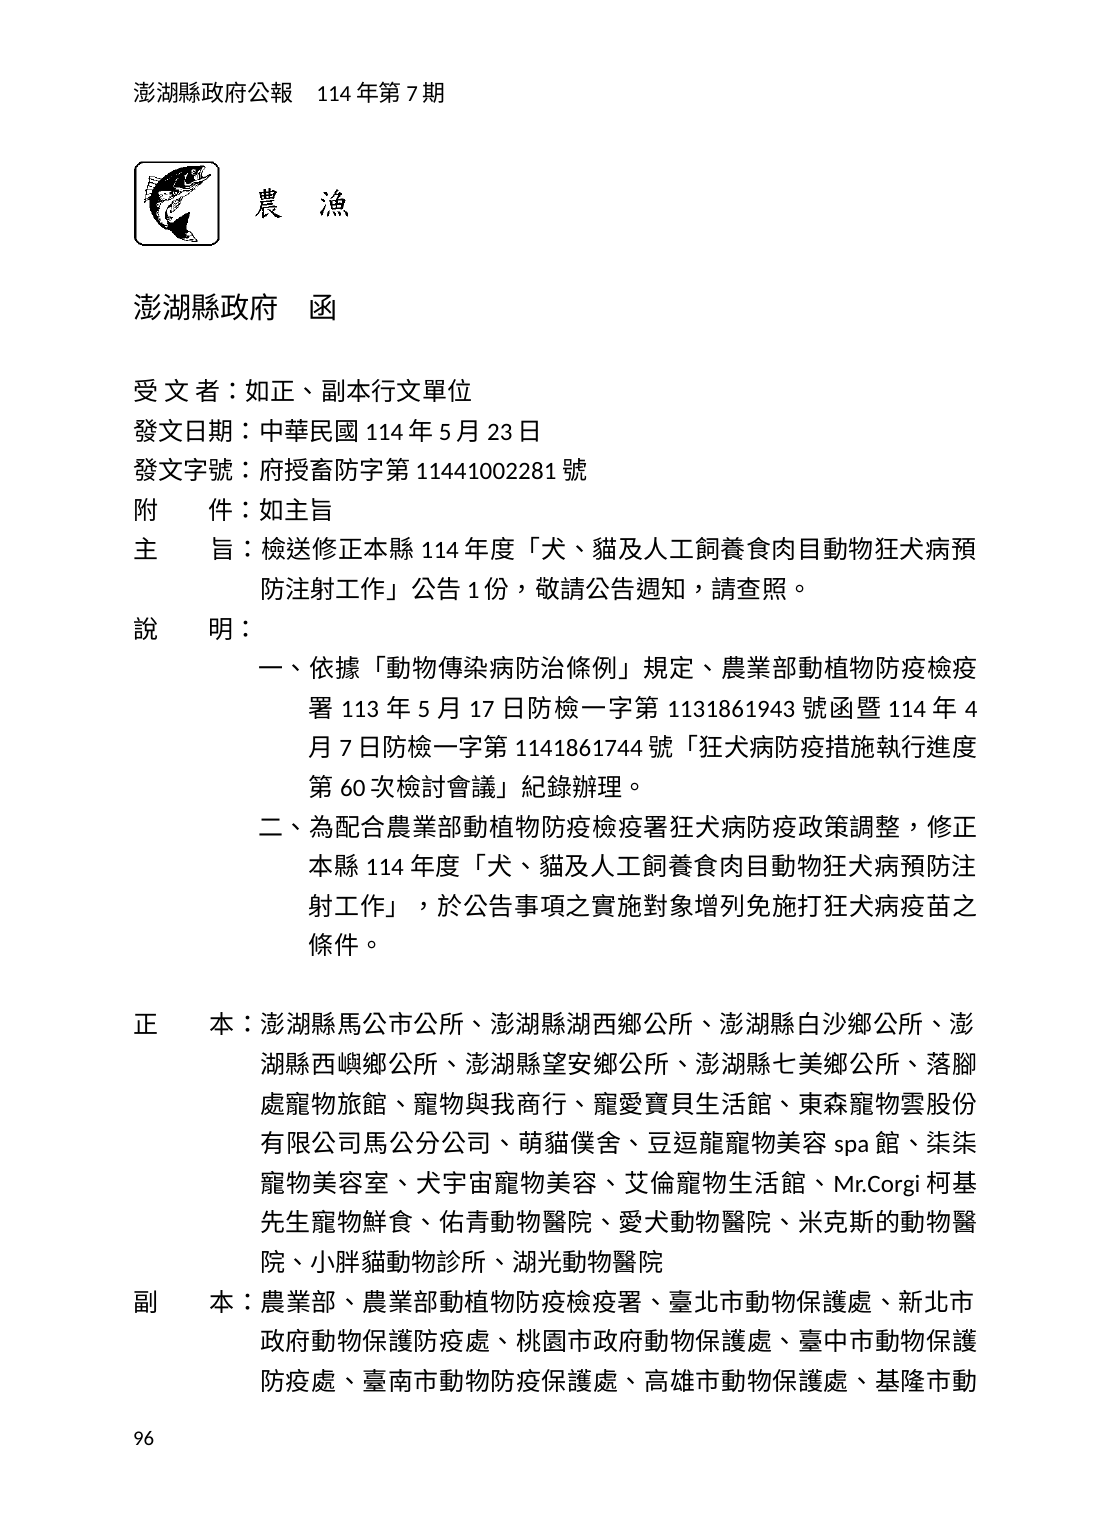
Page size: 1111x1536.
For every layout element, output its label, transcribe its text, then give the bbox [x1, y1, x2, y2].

text 發文字號：府授畜防字第11441002281號 [133, 448, 977, 488]
picture [132, 159, 352, 247]
text 發文日期：中華民國114年5月23日 [133, 408, 977, 448]
text 主 旨：檢送修正本縣114年度「犬、貓及人工飼養食肉目動物狂犬病預防注射工作」公告1份，敬請公告週知，請查照。 [133, 527, 977, 606]
text 二、為配合農業部動植物防疫檢疫署狂犬病防疫政策調整，修正本縣114年度「犬、貓及人工飼養食肉目動物狂犬病預防注射工作」，於公告事項之實施對象增列免施打狂犬病疫苗之條件。 [258, 804, 977, 963]
text 受 文 者：如正、副本行文單位 [133, 369, 977, 408]
text 副 本：農業部、農業部動植物防疫檢疫署、臺北市動物保護處、新北市政府動物保護防疫處、桃園市政府動物保護處、臺中市動物保護防疫處、臺南市動物防疫保護處、高雄市動物保護處、基隆市動 [133, 1279, 977, 1398]
text 說 明： [133, 606, 977, 646]
text 正 本：澎湖縣馬公市公所、澎湖縣湖西鄉公所、澎湖縣白沙鄉公所、澎湖縣西嶼鄉公所、澎湖縣望安鄉公所、澎湖縣七美鄉公所、落腳處寵物旅館、寵物與我商行、寵愛寶貝生活館、東森寵物雲股份有限公司馬公分公司、萌貓僕舍、豆逗龍寵物美容spa館、柒柒寵物美容室、犬宇宙寵物美容、艾倫寵物生活館、Mr.Corgi柯基先生寵物鮮食、佑青動物醫院、愛犬動物醫院、米克斯的動物醫院、小胖貓動物診所、湖光動物醫院 [133, 1002, 977, 1279]
text 附 件：如主旨 [133, 488, 977, 527]
text 澎湖縣政府 函 [133, 284, 977, 327]
text 一、依據「動物傳染病防治條例」規定、農業部動植物防疫檢疫署113年5月17日防檢一字第1131861943號函暨114年4月7日防檢一字第1141861744號「狂犬病防疫措施執行進度第 60次檢討會議」紀錄辦理。 [258, 646, 977, 804]
